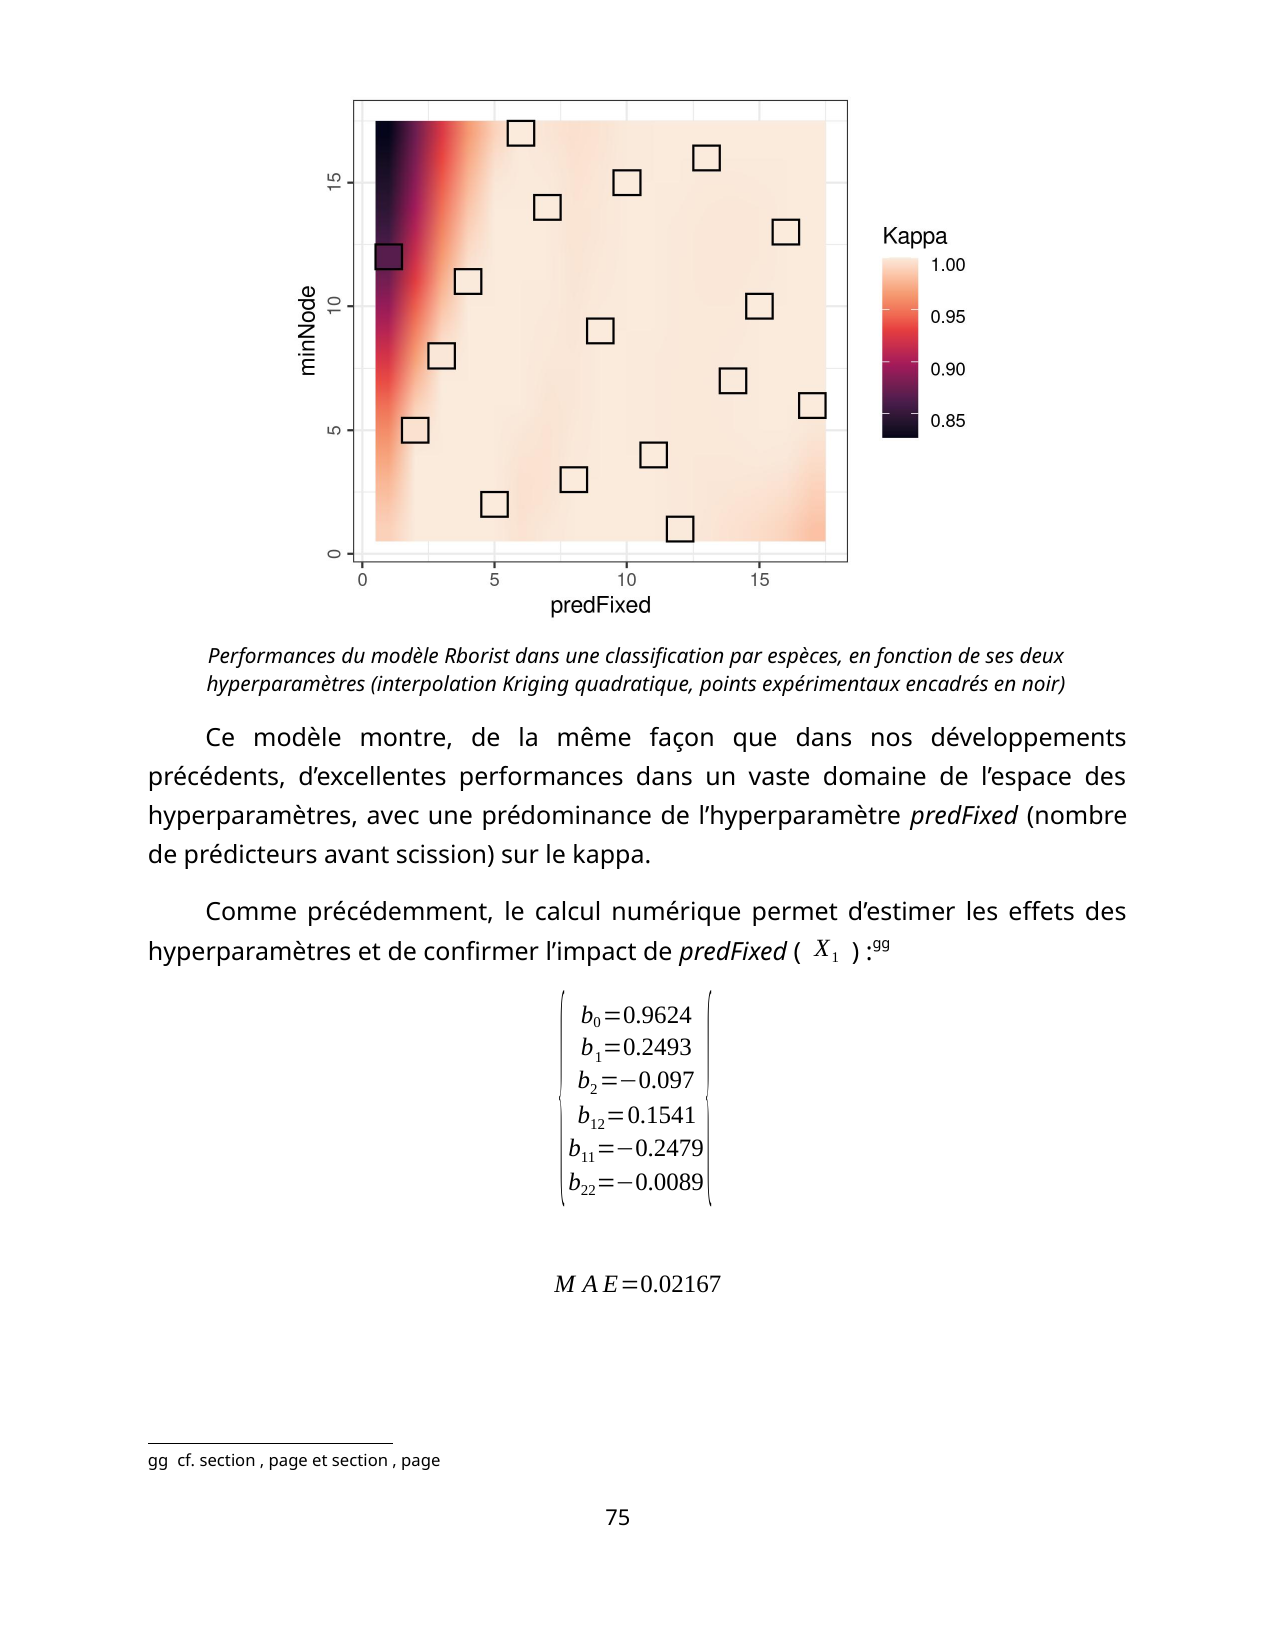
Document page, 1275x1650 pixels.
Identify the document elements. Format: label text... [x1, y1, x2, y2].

text Performances du modèle Rborist dans une classification par espèces, en fonction de ses deux hyperparamètres (interpolation Kriging quadratique, points expérimentaux encadrés en noir) [148, 641, 1127, 698]
text Ce modèle montre, de la même façon que dans nos développements précédents, d’excellentes performances dans un vaste domaine de l’espace des hyperparamètres, avec une prédominance de l’hyperparamètre predFixed (nombre de prédicteurs avant scission) sur le kappa. [148, 719, 1127, 871]
text Comme précédemment, le calcul numérique permet d’estimer les effets des hyperparamètres et de confirmer l’impact de predFixed () : [148, 894, 1127, 967]
picture [286, 88, 989, 629]
text cf. section , page et section , page [148, 1449, 1127, 1472]
